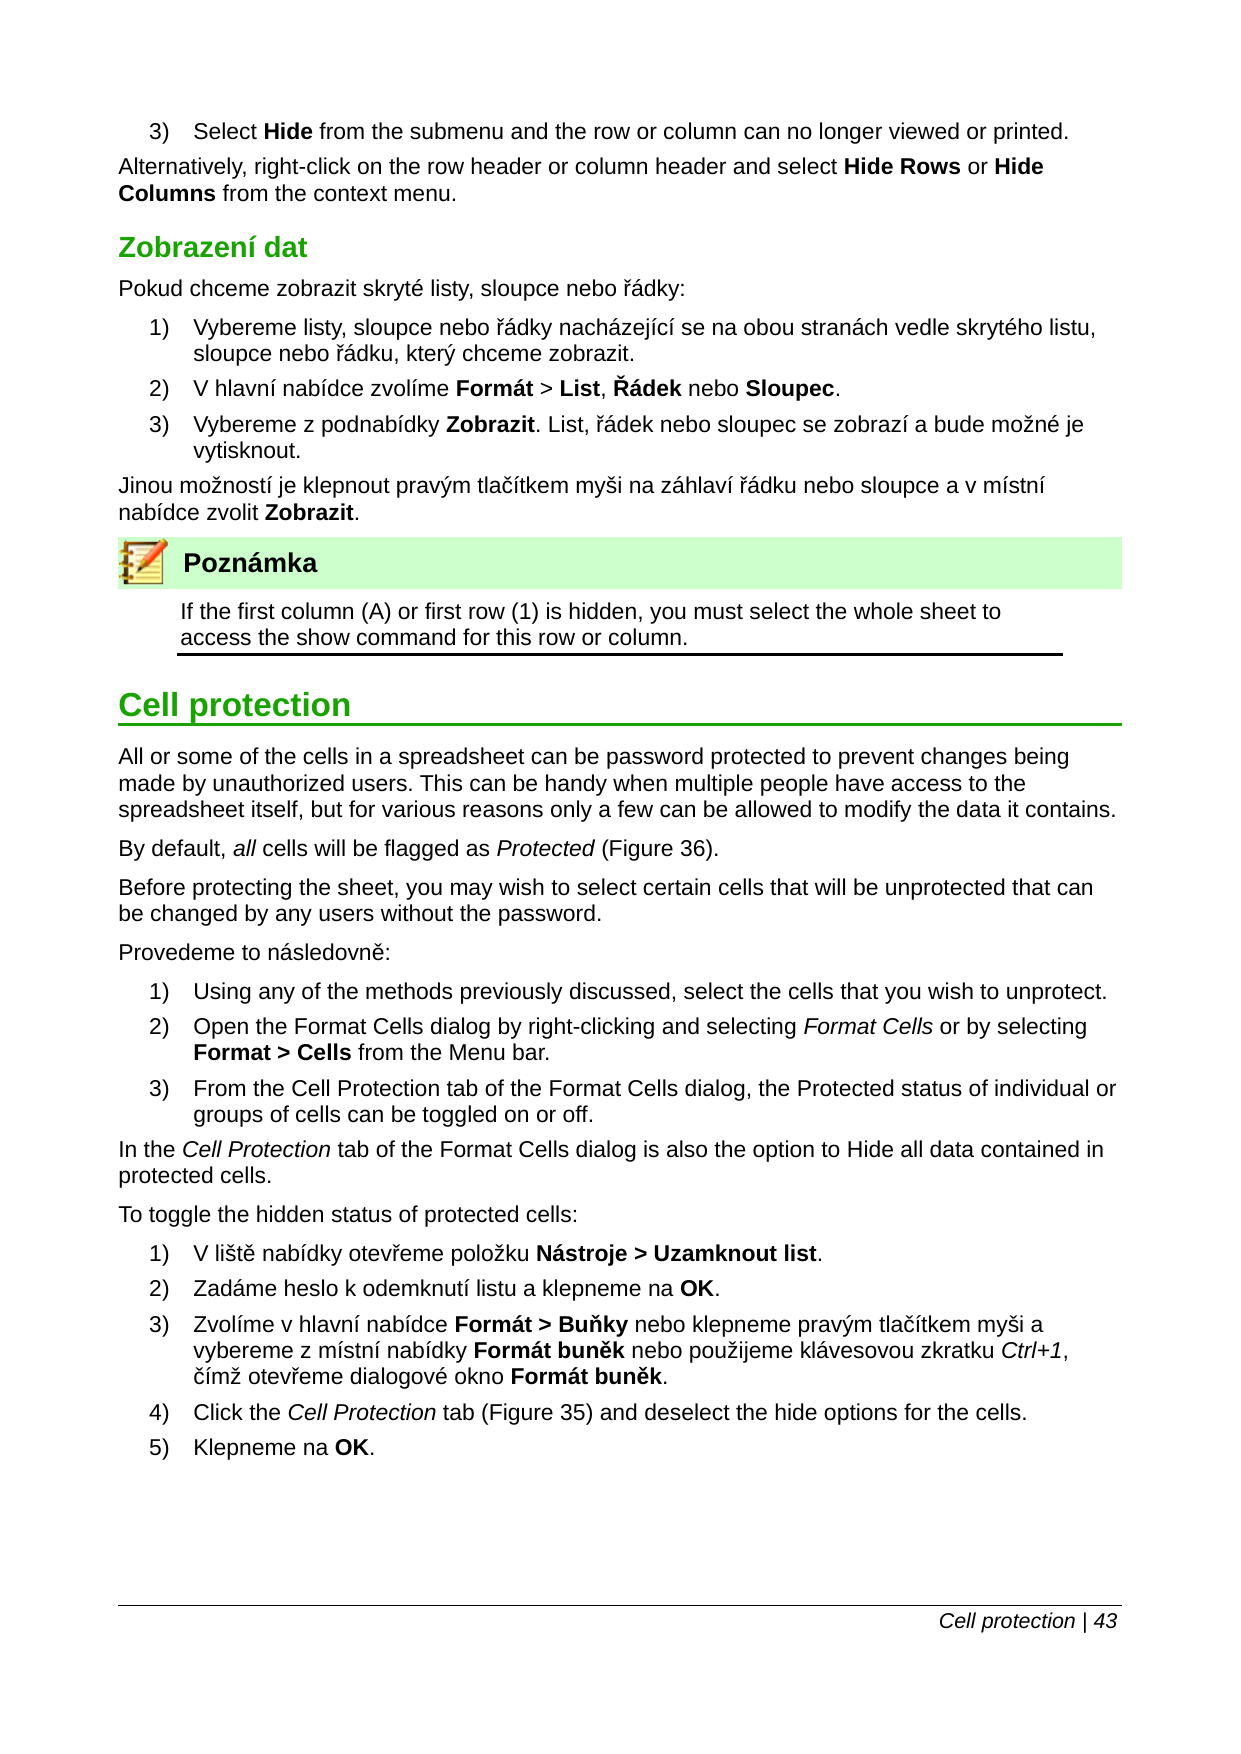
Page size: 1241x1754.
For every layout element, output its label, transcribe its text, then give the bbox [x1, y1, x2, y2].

list V liště nabídky otevřeme položku Nástroje > Uzamknout list. [169, 1240, 1122, 1266]
subtitle Poznámka [118, 537, 1122, 589]
list Before protecting the sheet, you may wish to select certain cells that will be unprotected that can be changed by any users without the password. [118, 874, 1122, 926]
list By default, all cells will be flagged as Protected (Figure 36). [118, 835, 1122, 861]
list Using any of the methods previously discussed, select the cells that you wish to unprotect. [169, 978, 1122, 1004]
list Select Hide from the submenu and the row or column can no longer viewed or printed. [169, 118, 1122, 144]
list Vybereme listy, sloupce nebo řádky nacházející se na obou stranách vedle skrytého listu, sloupce nebo řádku, který chceme zobrazit. [169, 314, 1122, 367]
list To toggle the hidden status of protected cells: [118, 1201, 1122, 1228]
list Open the Format Cells dialog by right-clicking and selecting Format Cells or by selecting Format > Cells from the Menu bar. [169, 1013, 1122, 1066]
list Jinou možností je klepnout pravým tlačítkem myši na záhlaví řádku nebo sloupce a v místní nabídce zvolit Zobrazit. [118, 472, 1122, 525]
list From the Cell Protection tab of the Format Cells dialog, the Protected status of individual or groups of cells can be toggled on or off. [169, 1074, 1122, 1127]
list Provedeme to následovně: [118, 939, 1122, 965]
list Vybereme z podnabídky Zobrazit. List, řádek nebo sloupec se zobrazí a bude možné je vytisknout. [169, 411, 1122, 463]
list Zvolíme v hlavní nabídce Formát > Buňky nebo klepneme pravým tlačítkem myši a vybereme z místní nabídky Formát buněk nebo použijeme klávesovou zkratku Ctrl+1, čímž otevřeme dialogové okno Formát buněk. [169, 1311, 1122, 1389]
text Alternatively, right-click on the row header or column header and select Hide Rows or Hide Columns from the context menu. [118, 153, 1122, 206]
list Zadáme heslo k odemknutí listu a klepneme na OK. [169, 1275, 1122, 1302]
text If the first column (A) or first row (1) is hidden, you must select the whole sheet to access the show command for this row or column. [177, 595, 1063, 653]
list All or some of the cells in a spreadsheet can be password protected to prevent changes being made by unauthorized users. This can be handy when multiple people have access to the spreadsheet itself, but for various reasons only a few can be allowed to modify the data it contains. [118, 743, 1122, 822]
list Pokud chceme zobrazit skryté listy, sloupce nebo řádky: [118, 275, 1122, 301]
picture [119, 537, 170, 588]
subtitle Zobrazení dat [118, 230, 1122, 263]
list V hlavní nabídce zvolíme Formát > List, Řádek nebo Sloupec. [169, 375, 1122, 402]
list Click the Cell Protection tab (Figure 35) and deselect the hide options for the cells. [169, 1398, 1122, 1425]
text In the Cell Protection tab of the Format Cells dialog is also the option to Hide all data contained in protected cells. [118, 1136, 1122, 1189]
list Klepneme na OK. [169, 1434, 1122, 1460]
subtitle Cell protection [118, 685, 1122, 723]
